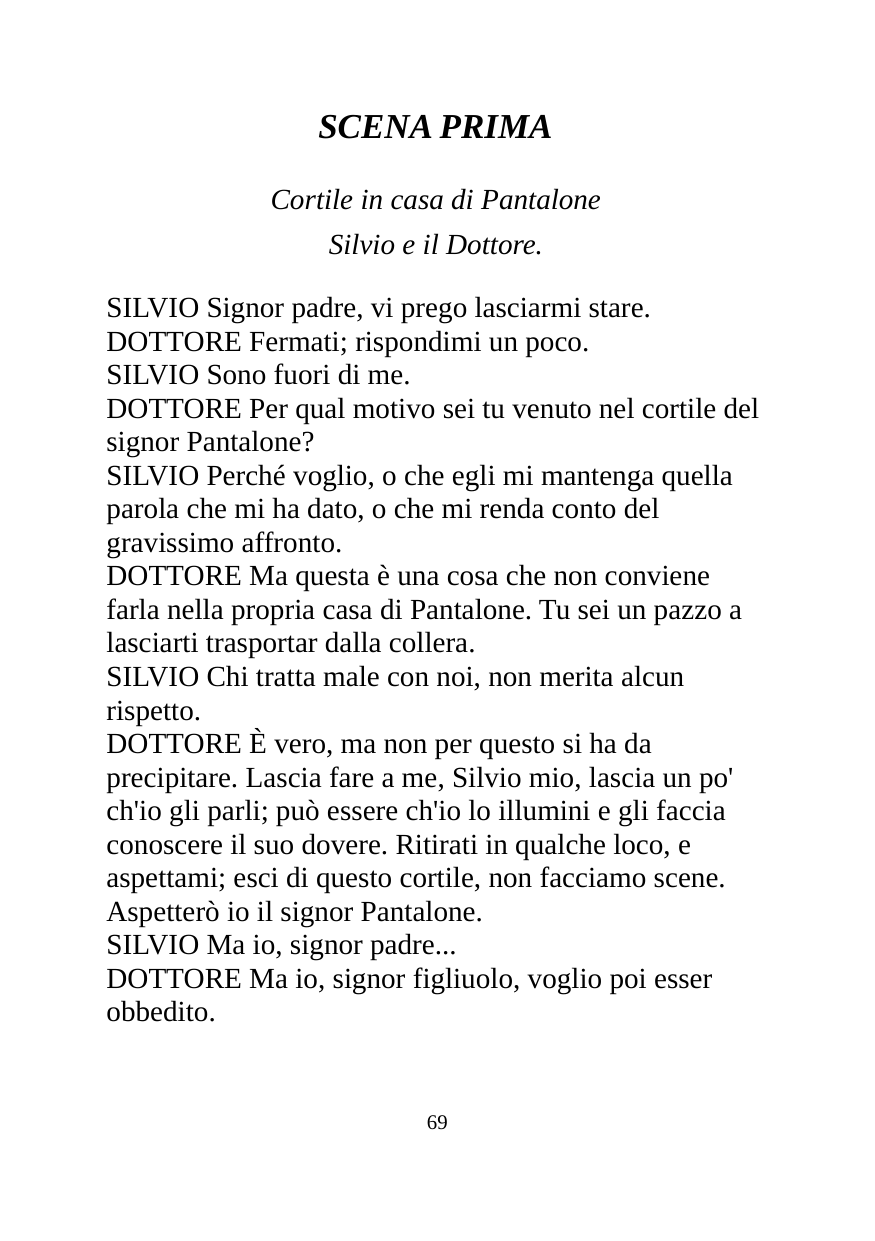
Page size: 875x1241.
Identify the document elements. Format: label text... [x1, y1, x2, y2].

text DOTTORE Fermati; rispondimi un poco. [106, 324, 768, 357]
text Silvio e il Dottore. [106, 227, 768, 261]
text DOTTORE Per qual motivo sei tu venuto nel cortile del signor Pantalone? [106, 391, 768, 458]
text DOTTORE È vero, ma non per questo si ha da precipitare. Lascia fare a me, Silvio mio, lascia un po' ch'io gli parli; può essere ch'io lo illumini e gli faccia conoscere il suo dovere. Ritirati in qualche loco, e aspettami; esci di questo cortile, non facciamo scene. Aspetterò io il signor Pantalone. [106, 726, 768, 927]
subtitle SCENA PRIMA [106, 106, 768, 146]
text SILVIO Chi tratta male con noi, non merita alcun rispetto. [106, 659, 768, 726]
text DOTTORE Ma questa è una cosa che non conviene farla nella propria casa di Pantalone. Tu sei un pazzo a lasciarti trasportar dalla collera. [106, 558, 768, 659]
text DOTTORE Ma io, signor figliuolo, voglio poi esser obbedito. [106, 961, 768, 1028]
text Cortile in casa di Pantalone [106, 182, 768, 215]
text SILVIO Sono fuori di me. [106, 357, 768, 391]
text SILVIO Signor padre, vi prego lasciarmi stare. [106, 290, 768, 324]
text SILVIO Perché voglio, o che egli mi mantenga quella parola che mi ha dato, o che mi renda conto del gravissimo affronto. [106, 458, 768, 558]
text SILVIO Ma io, signor padre... [106, 927, 768, 961]
